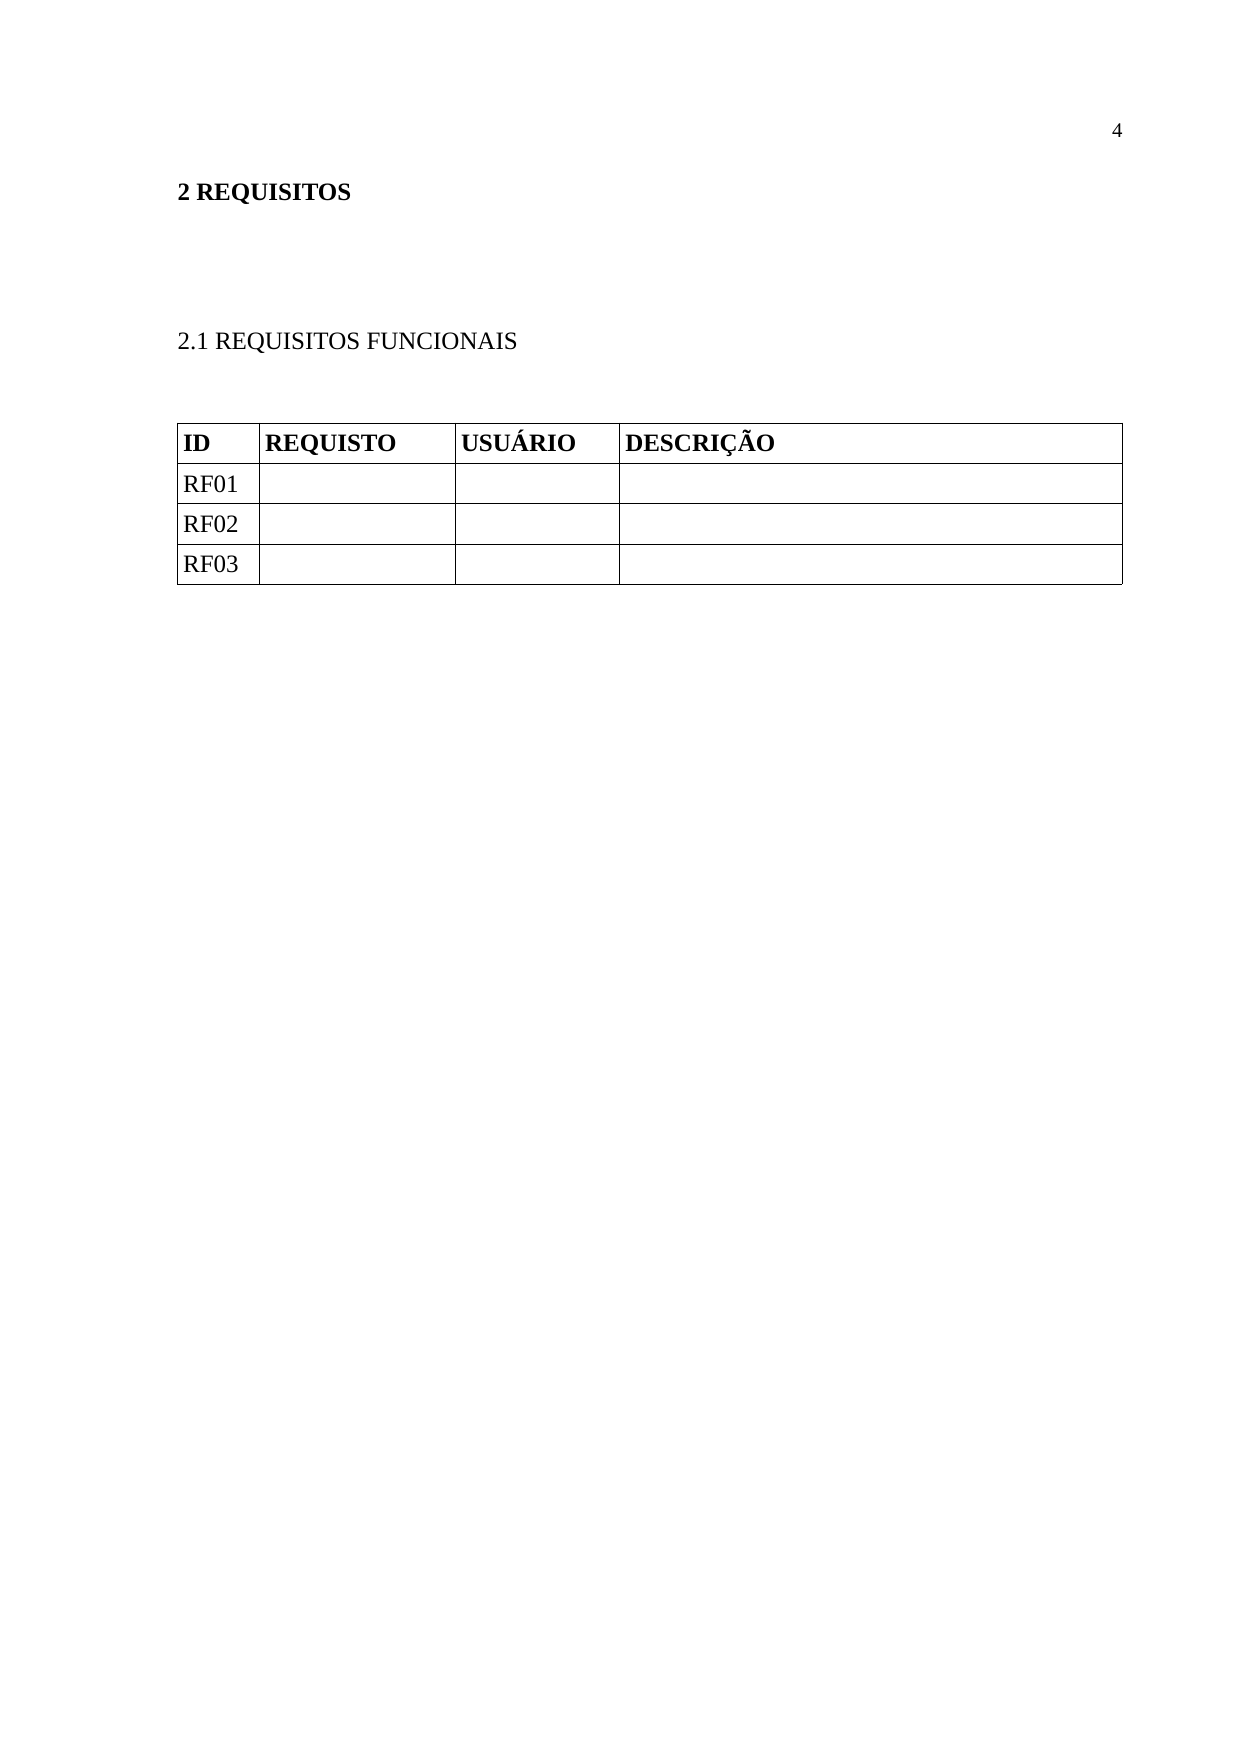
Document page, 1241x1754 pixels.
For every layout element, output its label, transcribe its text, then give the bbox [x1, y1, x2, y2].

table_header REQUISTO [260, 424, 455, 463]
table_cell RF02 [178, 504, 259, 544]
table_cell [260, 464, 455, 503]
table_cell RF03 [178, 545, 259, 584]
table_cell RF01 [178, 464, 259, 503]
table_header DESCRIÇÃO [620, 424, 1122, 463]
table_header ID [178, 424, 259, 463]
table_cell [620, 545, 1122, 584]
subtitle Requisitos [177, 177, 1122, 206]
table_cell [260, 545, 455, 584]
table_header USUÁRIO [456, 424, 619, 463]
table_cell [456, 545, 619, 584]
table_cell [260, 504, 455, 544]
table_cell [620, 504, 1122, 544]
table_cell [456, 464, 619, 503]
table_cell [456, 504, 619, 544]
subtitle Requisitos funcionais [177, 326, 1122, 355]
table_cell [620, 464, 1122, 503]
